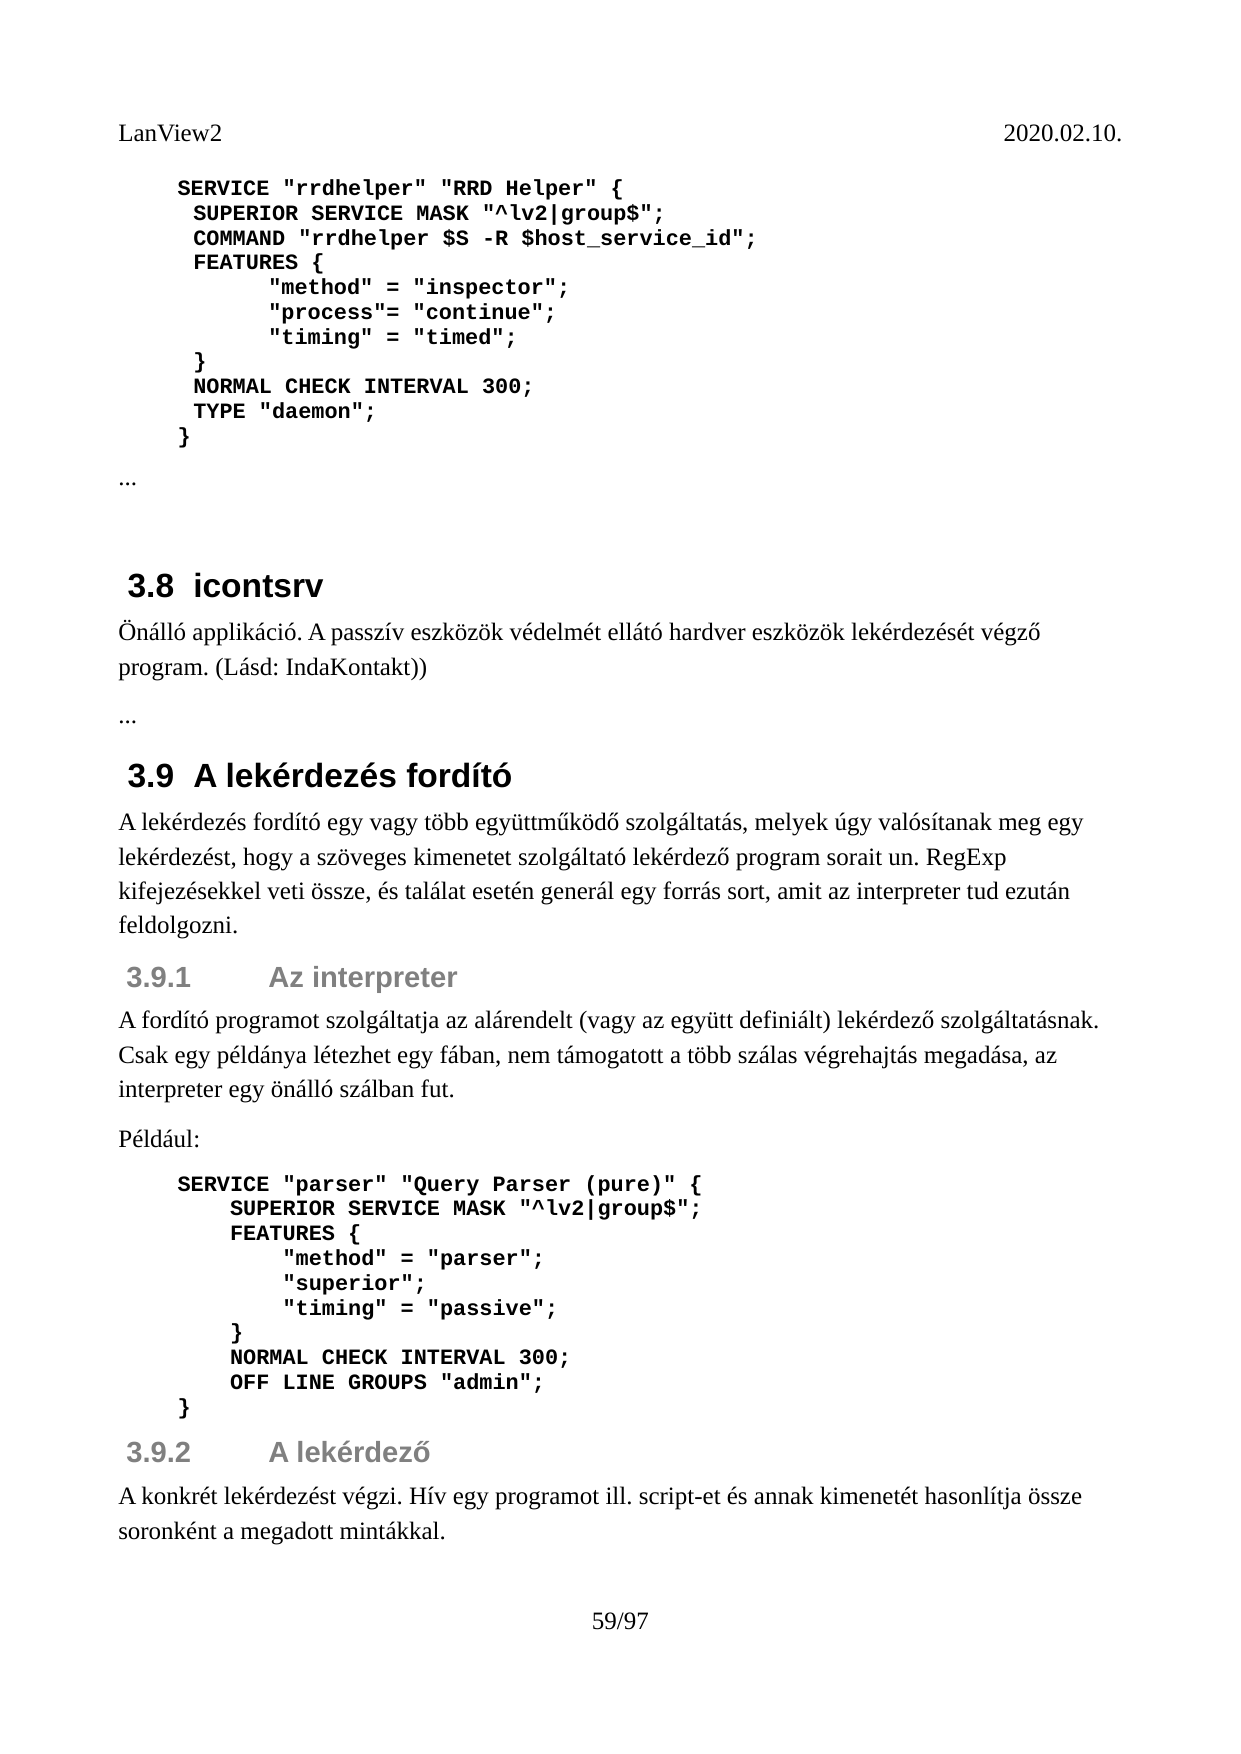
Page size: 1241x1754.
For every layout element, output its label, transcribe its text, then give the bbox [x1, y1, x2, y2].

text Önálló applikáció. A passzív eszközök védelmét ellátó hardver eszközök lekérdezését végző program. (Lásd: IndaKontakt)) [118, 617, 1122, 680]
subtitle Az interpreter [118, 959, 1122, 993]
text A fordító programot szolgáltatja az alárendelt (vagy az együtt definiált) lekérdező szolgáltatásnak. Csak egy példánya létezhet egy fában, nem támogatott a több szálas végrehajtás megadása, az interpreter egy önálló szálban fut. [118, 1006, 1122, 1103]
text A konkrét lekérdezést végzi. Hív egy programot ill. script-et és annak kimenetét hasonlítja össze soronként a megadott mintákkal. [118, 1481, 1122, 1544]
subtitle icontsrv [118, 566, 1122, 604]
text Például: [118, 1124, 1122, 1152]
text ... [118, 701, 1122, 729]
text SERVICE "rrdhelper" "RRD Helper" { SUPERIOR SERVICE MASK "^lv2|group$"; COMMAND "rrdhelper $S -R $host_service_id"; FEATURES { "method" = "inspector"; "process"= "continue"; "timing" = "timed"; } NORMAL CHECK INTERVAL 300; TYPE "daemon"; } [177, 177, 1122, 450]
text ... [118, 462, 1122, 490]
subtitle A lekérdező [118, 1435, 1122, 1469]
text A lekérdezés fordító egy vagy több együttműködő szolgáltatás, melyek úgy valósítanak meg egy lekérdezést, hogy a szöveges kimenetet szolgáltató lekérdező program sorait un. RegExp kifejezésekkel veti össze, és találat esetén generál egy forrás sort, amit az interpreter tud ezután feldolgozni. [118, 807, 1122, 939]
text SERVICE "parser" "Query Parser (pure)" { SUPERIOR SERVICE MASK "^lv2|group$"; FEATURES { "method" = "parser"; "superior"; "timing" = "passive"; } NORMAL CHECK INTERVAL 300; OFF LINE GROUPS "admin"; } [177, 1173, 1122, 1421]
subtitle A lekérdezés fordító [118, 756, 1122, 794]
